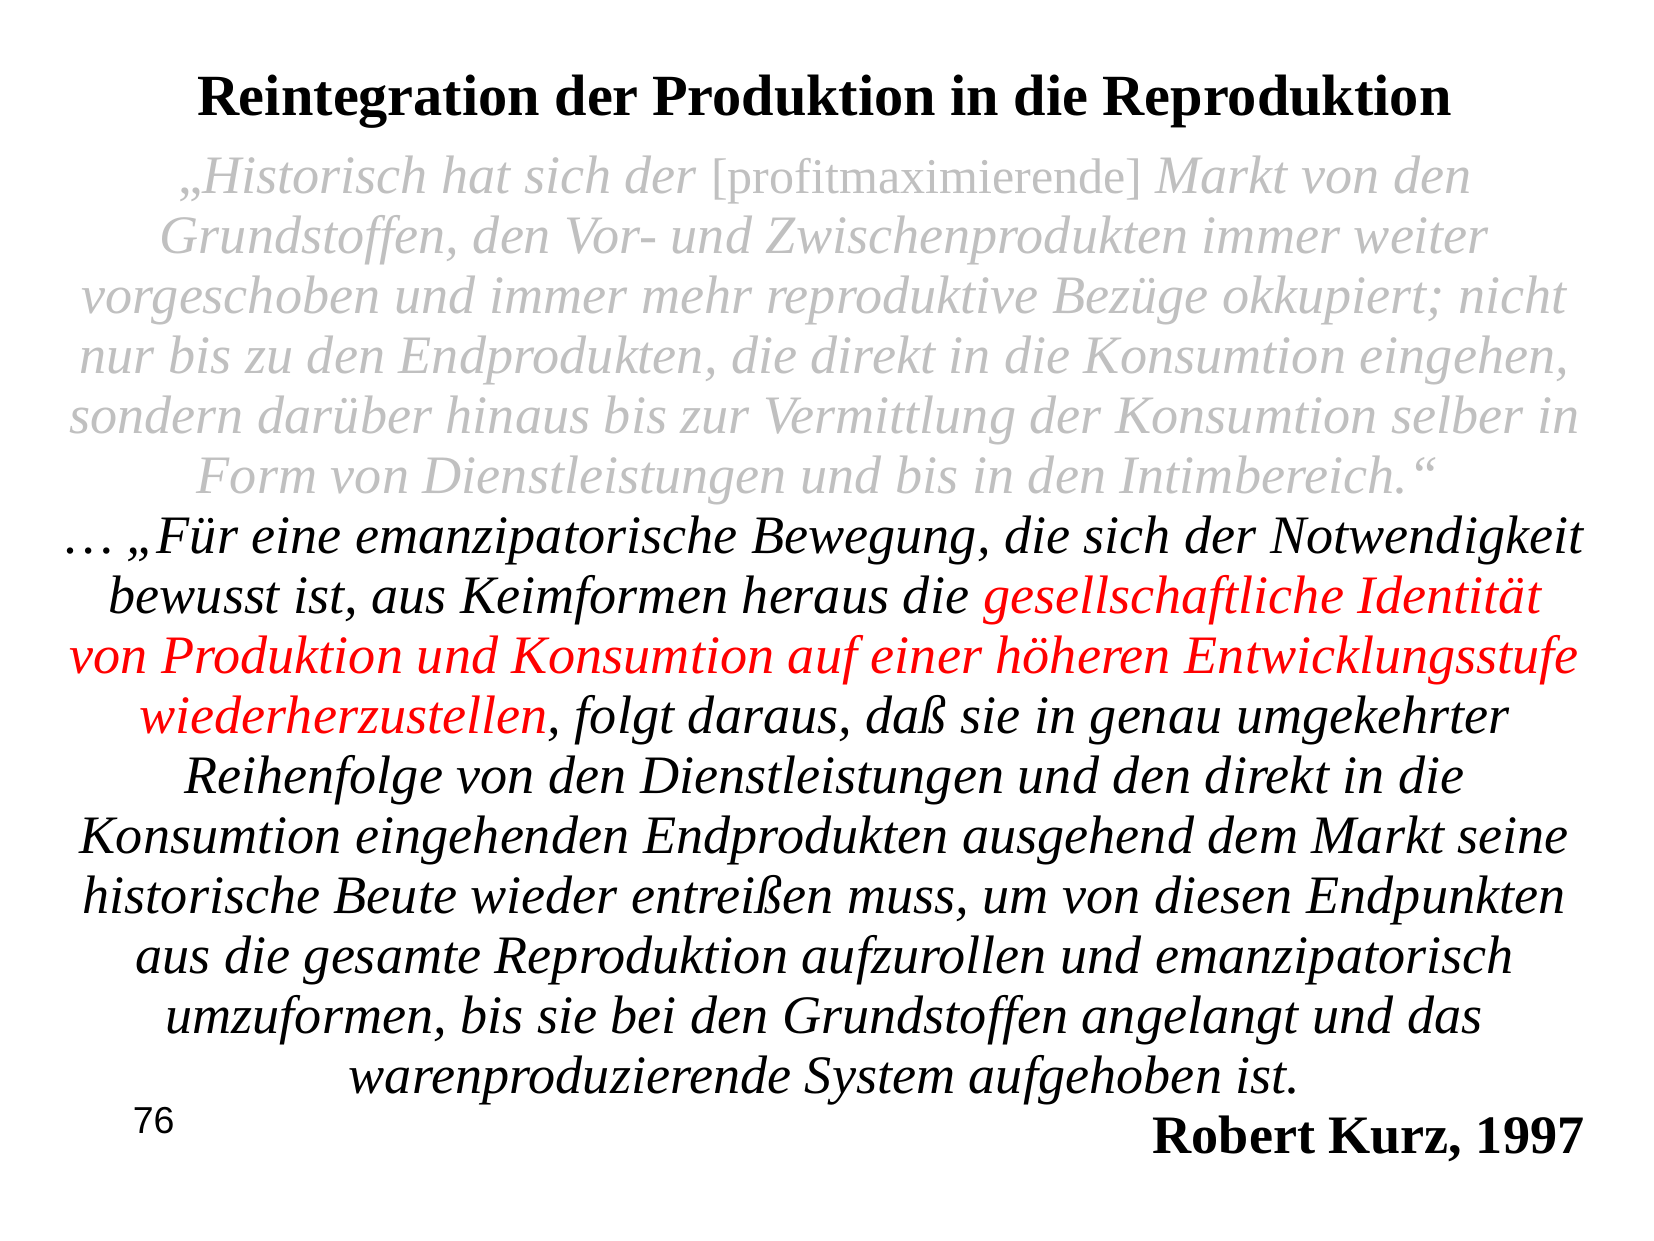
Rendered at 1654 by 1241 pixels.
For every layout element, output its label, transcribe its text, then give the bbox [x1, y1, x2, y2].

text_box [118, 1092, 336, 1150]
text_box Reintegration der Produktion in die Reproduktion „Historisch hat sich der [profitmaximierende] Markt von den Grundstoffen, den Vor- und Zwischenprodukten immer weiter vorgeschoben und immer mehr reproduktive Bezüge okkupiert; nicht nur bis zu den Endprodukten, die direkt in die Konsumtion eingehen, sondern darüber hinaus bis zur Vermittlung der Konsumtion selber in Form von Dienstleistungen und bis in den Intimbereich.“ … „Für eine emanzipatorische Bewegung, die sich der Notwendigkeit bewusst ist, aus Keimformen heraus die gesellschaftliche Identität von Produktion und Konsumtion auf einer höheren Entwicklungsstufe wiederherzustellen, folgt daraus, daß sie in genau umgekehrter Reihenfolge von den Dienstleistungen und den direkt in die Konsumtion eingehenden Endprodukten ausgehend dem Markt seine historische Beute wieder entreißen muss, um von diesen Endpunkten aus die gesamte Reproduktion aufzurollen und emanzipatorisch umzuformen, bis sie bei den Grundstoffen angelangt und das warenproduzierende System aufgehoben ist. Robert Kurz, 1997 [50, 55, 1604, 1173]
